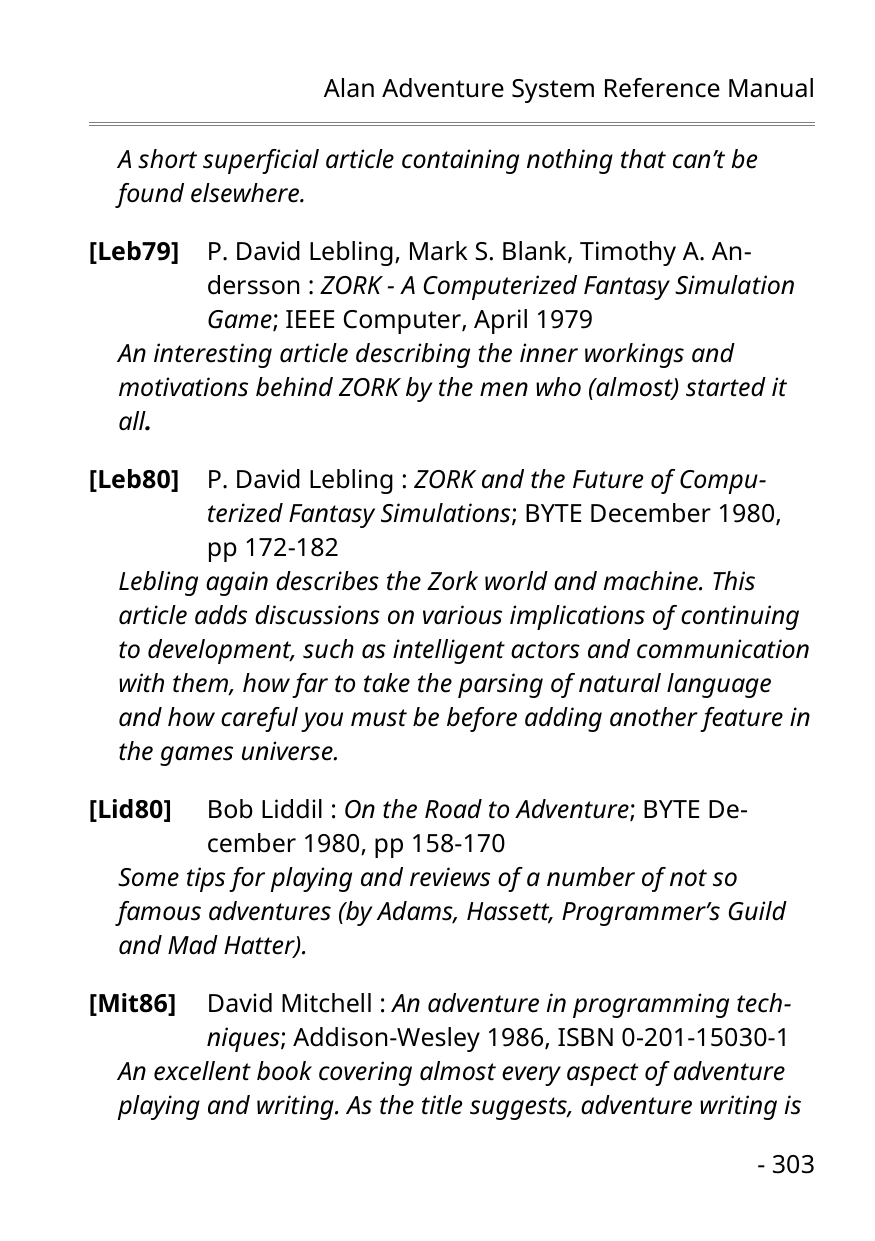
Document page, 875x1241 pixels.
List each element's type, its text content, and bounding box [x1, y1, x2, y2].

text [Lid80] Bob Liddil : On the Road to Adventure; BYTE De­cember 1980, pp 158-170 [88, 792, 815, 860]
text An interesting article describing the inner workings and motivations behind ZORK by the men who (al­most) started it all. [118, 336, 815, 438]
text [Leb79] P. David Lebling, Mark S. Blank, Timothy A. An­dersson : ZORK - A Computerized Fantasy Simula­tion Game; IEEE Computer, April 1979 [88, 234, 815, 336]
text An excellent book covering almost every aspect of adventure playing and writing. As the title suggests, adventure writing is [118, 1054, 815, 1122]
text [Mit86] David Mitchell : An adventure in programming tech­niques; Addison-Wesley 1986, ISBN 0-201-15030-1 [88, 986, 815, 1054]
text [Leb80] P. David Lebling : ZORK and the Future of Compu­terized Fantasy Simulations; BYTE December 1980, pp 172-182 [88, 462, 815, 564]
text Lebling again describes the Zork world and machine. This article adds discussions on various implications of continuing to development, such as intelligent ac­tors and communication with them, how far to take the parsing of natural language and how careful you must be before adding another feature in the games universe. [118, 564, 815, 768]
text A short superficial article containing nothing that can’t be found elsewhere. [118, 142, 815, 210]
text Some tips for playing and reviews of a number of not so famous adventures (by Adams, Hassett, Program­mer’s Guild and Mad Hatter). [118, 860, 815, 962]
